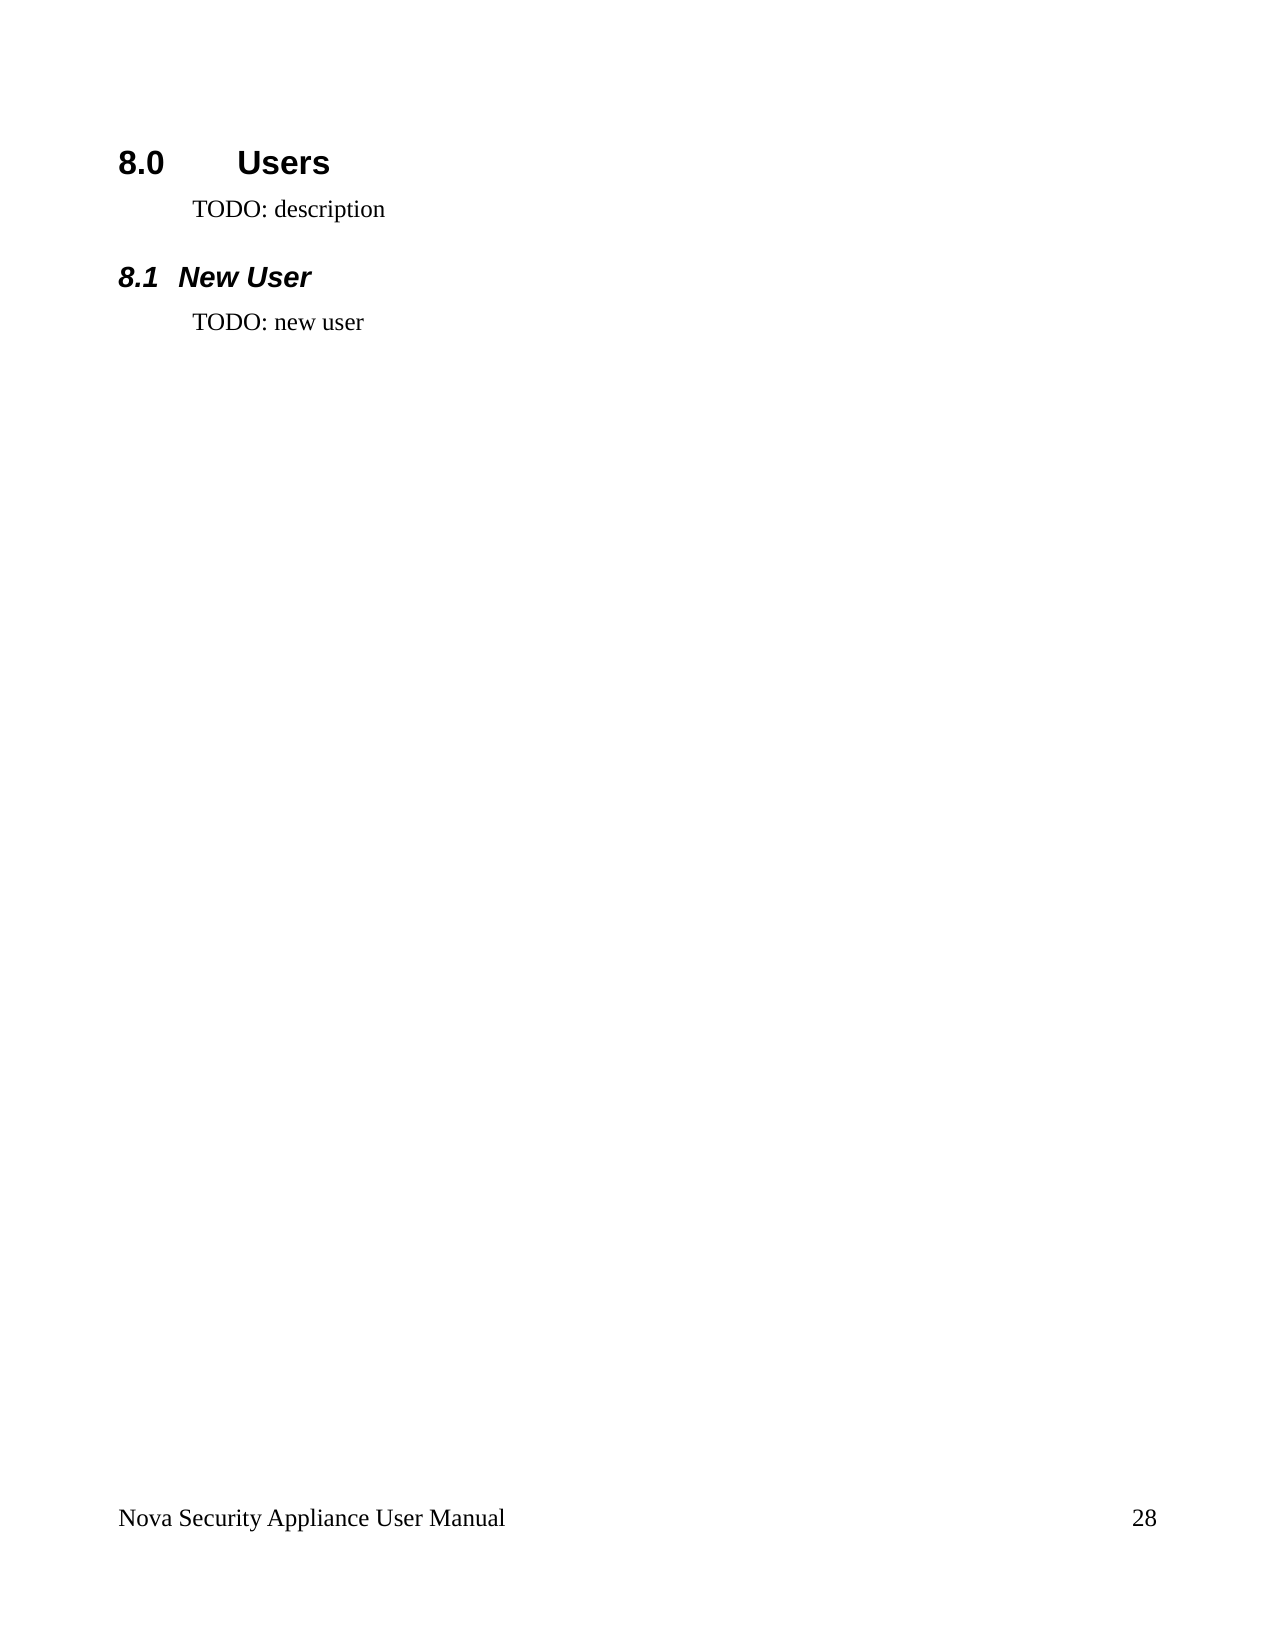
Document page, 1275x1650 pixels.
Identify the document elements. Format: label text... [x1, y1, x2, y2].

subtitle New User [118, 261, 1157, 294]
subtitle Users [118, 143, 1157, 182]
text TODO: new user [118, 307, 1157, 335]
text TODO: description [118, 194, 1157, 223]
